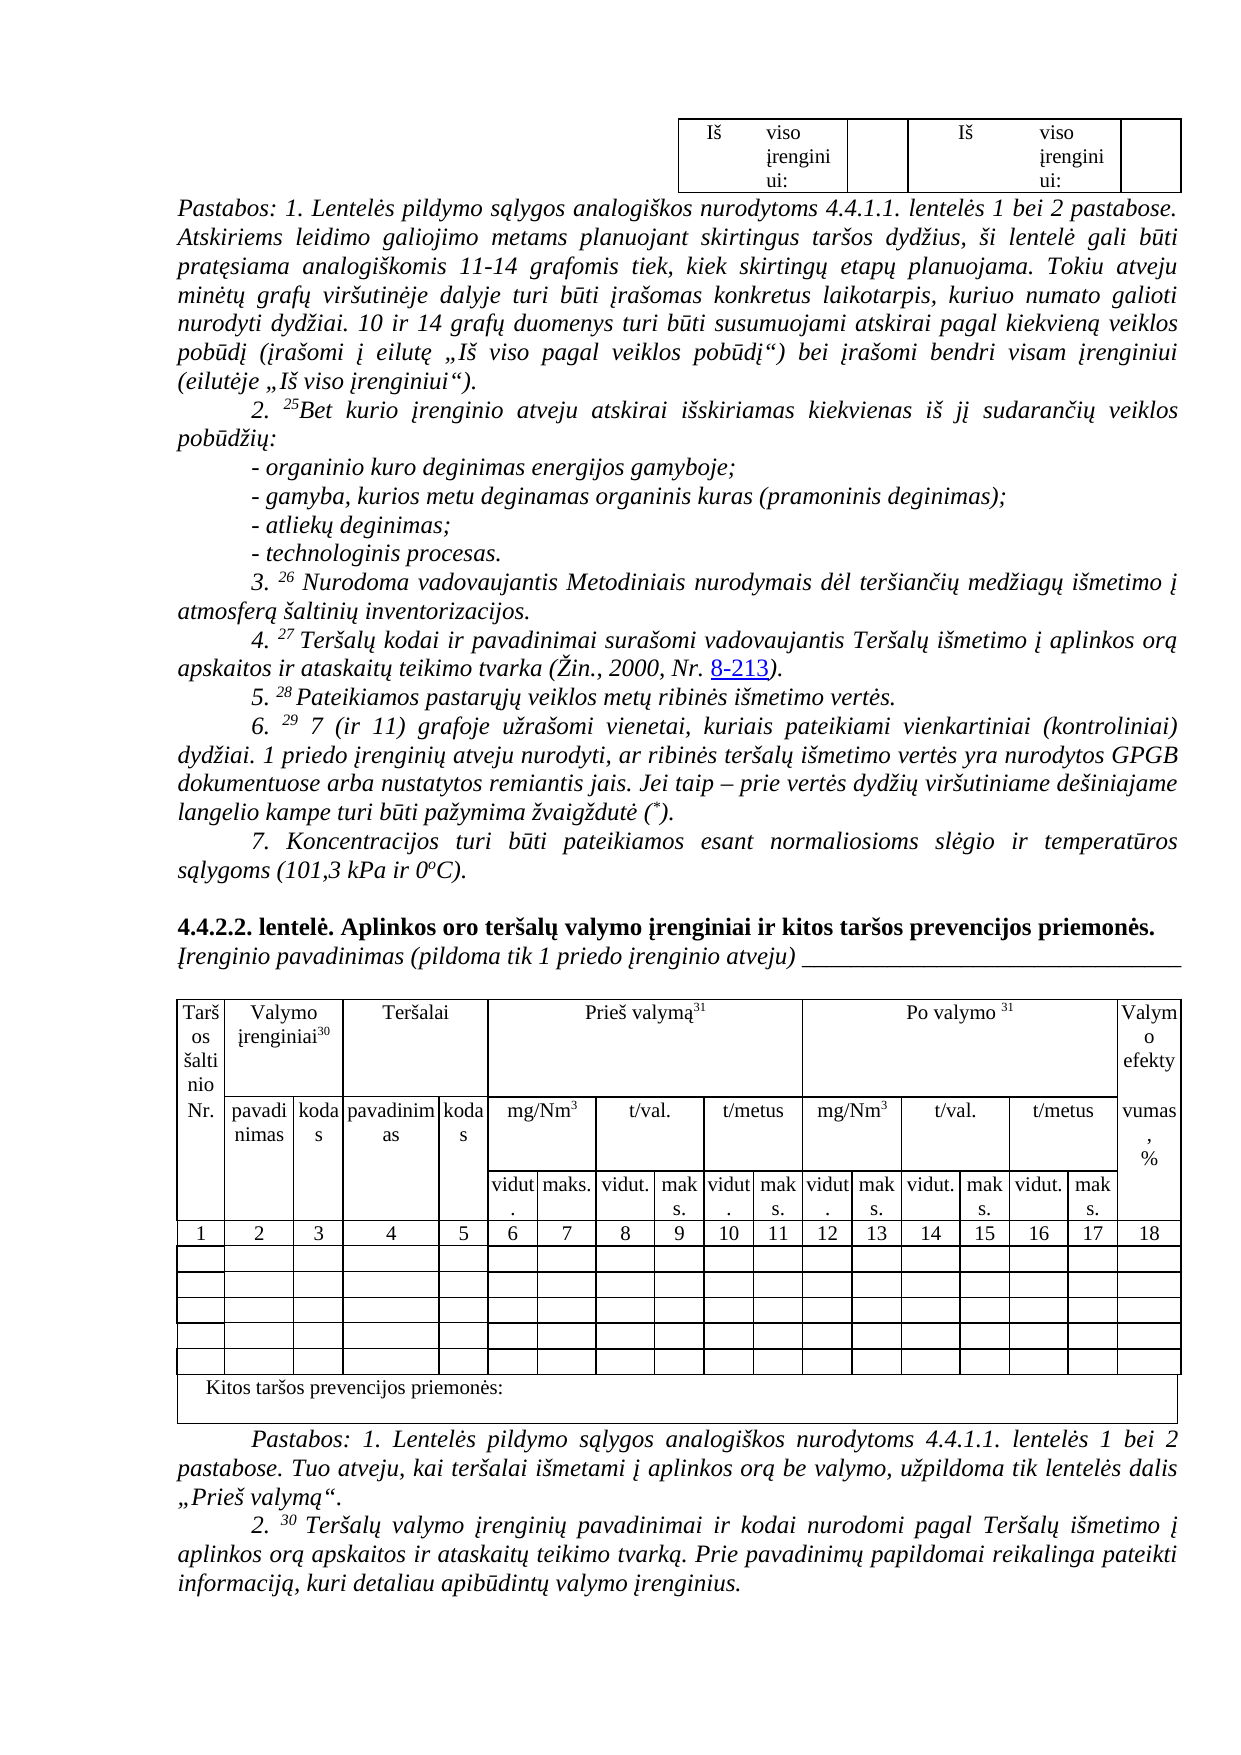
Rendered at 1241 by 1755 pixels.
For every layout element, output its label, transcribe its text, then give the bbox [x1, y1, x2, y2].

text 4. 27 Teršalų kodai ir pavadinimai surašomi vadovaujantis Teršalų išmetimo į aplinkos orą apskaitos ir ataskaitų teikimo tvarka (Žin., 2000, Nr. 8-213). [177, 625, 1181, 682]
table_cell [902, 1324, 959, 1348]
table_cell [489, 1350, 537, 1373]
text - atliekų deginimas; [177, 510, 1181, 538]
table_cell [345, 118, 429, 192]
table_cell [1118, 1170, 1180, 1220]
table_cell [344, 1323, 438, 1348]
table_cell Iš [909, 120, 1028, 192]
table_cell 10 [705, 1221, 753, 1245]
table_cell viso įrenginiui: [1028, 120, 1120, 192]
table_cell kodas [294, 1097, 342, 1170]
text - technologinis procesas. [177, 538, 1181, 567]
table_cell [902, 1350, 959, 1373]
table_header Taršos šaltinio [178, 1000, 224, 1096]
table_cell [902, 1247, 959, 1271]
table_cell [440, 1349, 487, 1373]
table_cell vidut. [489, 1172, 537, 1220]
table_cell [225, 1349, 293, 1373]
table_cell maks. [853, 1172, 901, 1220]
table_cell [597, 1247, 654, 1271]
table_cell [294, 1349, 342, 1373]
table_header Po valymo 31 [803, 1000, 1117, 1096]
table_cell [538, 1324, 595, 1348]
table_cell maks. [961, 1172, 1009, 1220]
table_cell [655, 1273, 703, 1297]
table_cell [961, 1324, 1009, 1348]
table_cell [225, 1246, 293, 1271]
text 6. 29 7 (ir 11) grafoje užrašomi vienetai, kuriais pateikiami vienkartiniai (kontroliniai) dydžiai. 1 priedo įrenginių atveju nurodyti, ar ribinės teršalų išmetimo vertės yra nurodytos GPGB dokumentuose arba nustatytos remiantis jais. Jei taip – prie vertės dydžių viršutiniame dešiniajame langelio kampe turi būti pažymima žvaigždutė (*). [177, 711, 1181, 826]
table_cell [705, 1350, 753, 1373]
table_cell [961, 1273, 1009, 1297]
table_cell vidut. [902, 1172, 959, 1220]
table_cell [655, 1298, 703, 1322]
table_cell [1122, 120, 1180, 192]
table_cell [1010, 1350, 1067, 1373]
table_cell kodas [440, 1097, 487, 1170]
table_cell 17 [1069, 1221, 1117, 1245]
table_cell [655, 1350, 703, 1373]
text 3. 26 Nurodoma vadovaujantis Metodiniais nurodymais dėl teršiančių medžiagų išmetimo į atmosferą šaltinių inventorizacijos. [177, 567, 1181, 625]
table_cell [225, 1272, 293, 1297]
table_cell [489, 1273, 537, 1297]
table_cell 16 [1010, 1221, 1067, 1245]
table_cell [754, 1298, 802, 1322]
table_cell [1118, 1247, 1180, 1271]
table_cell [597, 1298, 654, 1322]
table_cell [344, 1170, 438, 1220]
text Pastabos: 1. Lentelės pildymo sąlygos analogiškos nurodytoms 4.4.1.1. lentelės 1 bei 2 pastabose. Tuo atveju, kai teršalai išmetami į aplinkos orą be valymo, užpildoma tik lentelės dalis „Prieš valymą“. [177, 1424, 1181, 1510]
table_cell [440, 1170, 487, 1220]
text 4.4.2.2. lentelė. Aplinkos oro teršalų valymo įrenginiai ir kitos taršos prevencijos priemonės. [177, 912, 1181, 941]
table_cell [853, 1247, 901, 1271]
table_cell [538, 1273, 595, 1297]
table_cell [1118, 1273, 1180, 1297]
table_cell [489, 1298, 537, 1322]
table_cell [178, 1298, 224, 1322]
table_cell [1118, 1324, 1180, 1348]
text - organinio kuro deginimas energijos gamyboje; [177, 452, 1181, 481]
table_cell [705, 1273, 753, 1297]
table_cell mg/Nm3 [803, 1098, 901, 1170]
table_cell vidut. [597, 1172, 654, 1220]
table_cell [597, 1273, 654, 1297]
table_cell [294, 1323, 342, 1348]
table_cell [626, 118, 678, 192]
table_cell [597, 1324, 654, 1348]
table_cell [344, 1349, 438, 1373]
table_cell [1010, 1247, 1067, 1271]
table_cell [538, 1247, 595, 1271]
table_cell [803, 1273, 851, 1297]
table_header Prieš valymą31 [489, 1000, 802, 1096]
table_cell [440, 1272, 487, 1297]
table_cell 2 [225, 1221, 293, 1245]
table_cell [178, 1349, 224, 1373]
table_cell [1069, 1350, 1117, 1373]
table_cell 4 [344, 1221, 438, 1245]
table_header Teršalai [344, 1000, 487, 1096]
text - gamyba, kurios metu deginamas organinis kuras (pramoninis deginimas); [177, 481, 1181, 510]
table_cell [803, 1324, 851, 1348]
table_cell [848, 120, 907, 192]
table_cell [803, 1247, 851, 1271]
table_cell [1118, 1350, 1180, 1373]
table_cell [1010, 1298, 1067, 1322]
text Įrenginio pavadinimas (pildoma tik 1 priedo įrenginio atveju) [177, 941, 1181, 970]
table_cell [754, 1273, 802, 1297]
table_cell [178, 1324, 224, 1348]
table_cell [961, 1350, 1009, 1373]
table_cell [754, 1350, 802, 1373]
text 7. Koncentracijos turi būti pateikiamos esant normaliosioms slėgio ir temperatūros sąlygoms (101,3 kPa ir 0oC). [177, 826, 1181, 883]
text 2. 25Bet kurio įrenginio atveju atskirai išskiriamas kiekvienas iš jį sudarančių veiklos pobūdžių: [177, 395, 1181, 452]
table_cell [1069, 1273, 1117, 1297]
table_cell [597, 1350, 654, 1373]
table_cell [566, 118, 626, 192]
table_cell [754, 1324, 802, 1348]
table_cell [655, 1247, 703, 1271]
table_cell [1010, 1324, 1067, 1348]
table_cell mg/Nm3 [489, 1098, 595, 1170]
table_cell [178, 1273, 224, 1297]
table_cell 15 [961, 1221, 1009, 1245]
table_cell [961, 1298, 1009, 1322]
table_cell 18 [1118, 1221, 1180, 1245]
table_cell t/val. [597, 1098, 703, 1170]
table_cell [853, 1350, 901, 1373]
table_cell 8 [597, 1221, 654, 1245]
table_cell [344, 1272, 438, 1297]
table_cell 3 [294, 1221, 342, 1245]
table_cell vumas, % [1118, 1096, 1180, 1170]
table_cell 11 [754, 1221, 802, 1245]
table_cell vidut. [705, 1172, 753, 1220]
table_cell pavadinimas [225, 1097, 293, 1170]
table_cell [473, 118, 566, 192]
table_cell 7 [538, 1221, 595, 1245]
table_cell vidut. [1010, 1172, 1067, 1220]
text Pastabos: 1. Lentelės pildymo sąlygos analogiškos nurodytoms 4.4.1.1. lentelės 1 bei 2 pastabose. Atskiriems leidimo galiojimo metams planuojant skirtingus taršos dydžius, ši lentelė gali būti pratęsiama analogiškomis 11-14 grafomis tiek, kiek skirtingų etapų planuojama. Tokiu atveju minėtų grafų viršutinėje dalyje turi būti įrašomas konkretus laikotarpis, kuriuo numato galioti nurodyti dydžiai. 10 ir 14 grafų duomenys turi būti susumuojami atskirai pagal kiekvieną veiklos pobūdį (įrašomi į eilutę „Iš viso pagal veiklos pobūdį“) bei įrašomi bendri visam įrenginiui (eilutėje „Iš viso įrenginiui“). [177, 193, 1181, 395]
table_cell [344, 1246, 438, 1271]
table_cell Nr. [178, 1096, 224, 1170]
table_cell [440, 1298, 487, 1322]
table_cell [902, 1273, 959, 1297]
table_cell [294, 1170, 342, 1220]
table_cell [440, 1323, 487, 1348]
table_cell [853, 1273, 901, 1297]
table_cell t/metus [705, 1098, 802, 1170]
table_cell [1069, 1247, 1117, 1271]
table_cell [538, 1298, 595, 1322]
table_cell maks. [538, 1172, 595, 1220]
table_cell 14 [902, 1221, 959, 1245]
table_cell [244, 118, 345, 192]
table_cell [538, 1350, 595, 1373]
table_cell t/metus [1010, 1098, 1117, 1170]
table_cell Iš [679, 120, 755, 192]
table_cell [225, 1170, 293, 1220]
table_cell [961, 1247, 1009, 1271]
table_cell [1069, 1298, 1117, 1322]
table_cell maks. [754, 1172, 802, 1220]
text 5. 28 Pateikiamos pastarųjų veiklos metų ribinės išmetimo vertės. [177, 682, 1181, 711]
table_cell [430, 118, 473, 192]
table_cell [178, 1170, 224, 1220]
table_cell [294, 1272, 342, 1297]
table_cell [225, 1323, 293, 1348]
table_cell [294, 1298, 342, 1322]
table_header Valymo efekty [1118, 1000, 1180, 1096]
table_cell [489, 1324, 537, 1348]
table_cell [705, 1247, 753, 1271]
table_cell [177, 118, 244, 192]
table_cell [440, 1246, 487, 1271]
table_cell t/val. [902, 1098, 1009, 1170]
table_cell [1069, 1324, 1117, 1348]
table_cell maks. [1069, 1172, 1117, 1220]
table_cell [705, 1298, 753, 1322]
table_cell 9 [655, 1221, 703, 1245]
table_cell 12 [803, 1221, 851, 1245]
table_cell [294, 1246, 342, 1271]
text 2. 30 Teršalų valymo įrenginių pavadinimai ir kodai nurodomi pagal Teršalų išmetimo į aplinkos orą apskaitos ir ataskaitų teikimo tvarką. Prie pavadinimų papildomai reikalinga pateikti informaciją, kuri detaliau apibūdintų valymo įrenginius. [177, 1510, 1181, 1597]
table_cell [344, 1298, 438, 1322]
table_cell [178, 1247, 224, 1271]
table_cell Kitos taršos prevencijos priemonės: [178, 1375, 1177, 1423]
table_cell [655, 1324, 703, 1348]
table_cell pavadinimas [344, 1097, 438, 1170]
table_cell [853, 1324, 901, 1348]
table_header Valymo įrenginiai30 [225, 1000, 342, 1096]
table_cell [225, 1298, 293, 1322]
table_cell 13 [853, 1221, 901, 1245]
table_cell 1 [178, 1221, 224, 1245]
table_cell [1118, 1298, 1180, 1322]
table_cell [853, 1298, 901, 1322]
table_cell 6 [489, 1221, 537, 1245]
table_cell [803, 1298, 851, 1322]
table_cell vidut. [803, 1172, 851, 1220]
table_cell [1010, 1273, 1067, 1297]
table_cell 5 [440, 1221, 487, 1245]
table_cell [705, 1324, 753, 1348]
table_cell [902, 1298, 959, 1322]
table_cell viso įrenginiui: [755, 120, 847, 192]
table_cell [754, 1247, 802, 1271]
table_cell maks. [655, 1172, 703, 1220]
table_cell [489, 1247, 537, 1271]
table_cell [803, 1350, 851, 1373]
